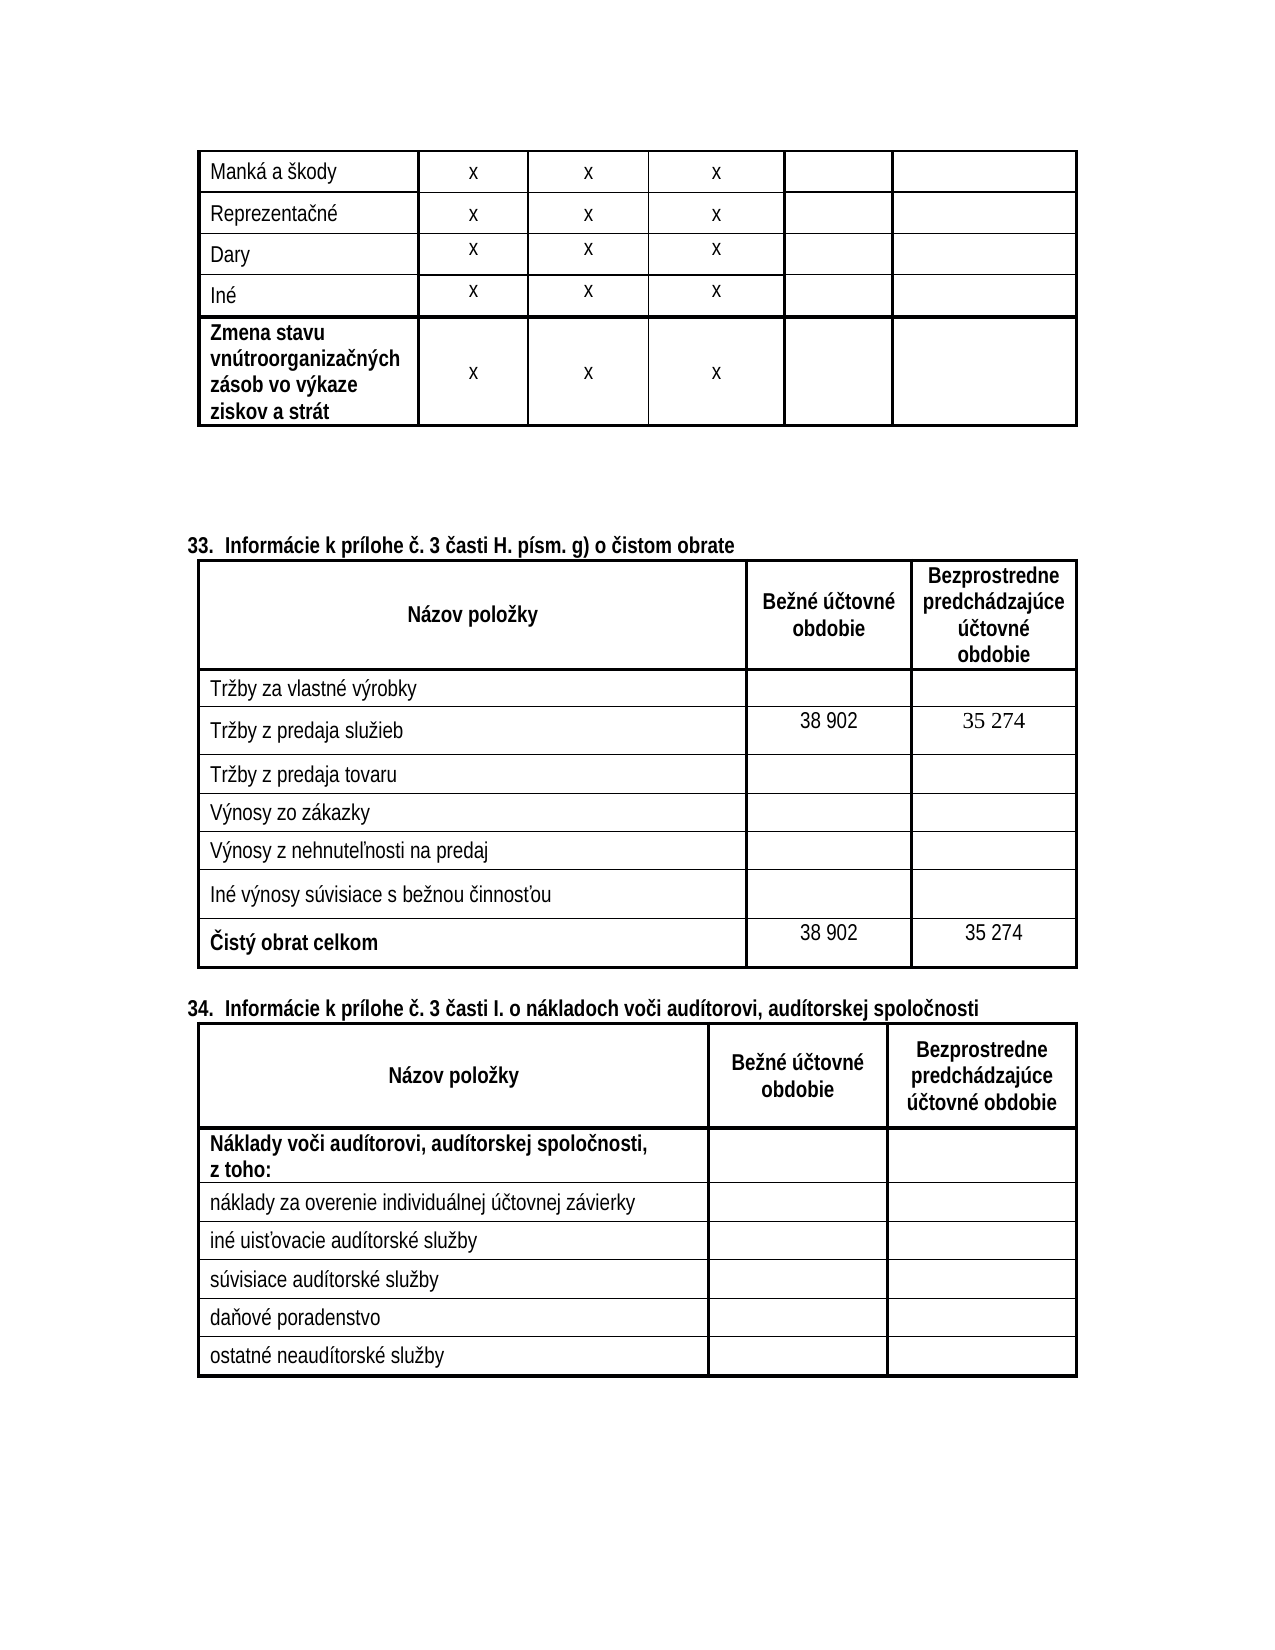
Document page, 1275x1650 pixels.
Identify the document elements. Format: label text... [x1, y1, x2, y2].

table_cell iné uisťovacie audítorské služby [200, 1222, 707, 1259]
table_cell [894, 152, 1075, 191]
table_cell [748, 755, 910, 792]
text 33. Informácie k prílohe č. 3 časti H. písm. g) o čistom obrate [187, 532, 1087, 559]
table_header Bezprostredne predchádzajúce účtovné obdobie [889, 1025, 1075, 1126]
table_cell daňové poradenstvo [200, 1299, 707, 1336]
table_cell ostatné neaudítorské služby [200, 1337, 707, 1374]
table_cell [710, 1183, 886, 1221]
table_cell [889, 1260, 1075, 1297]
table_cell 35 274 [913, 919, 1075, 966]
table_cell x [420, 193, 527, 233]
table_cell Manká a škody [201, 152, 417, 191]
table_cell [748, 671, 910, 706]
table_cell x [420, 276, 527, 315]
table_cell [710, 1222, 886, 1259]
table_cell x [649, 319, 783, 424]
table_cell x [529, 193, 648, 233]
table_cell [913, 870, 1075, 918]
table_cell Tržby z predaja služieb [200, 707, 745, 754]
table_cell súvisiace audítorské služby [200, 1260, 707, 1297]
table_cell x [529, 234, 648, 274]
table_cell [913, 832, 1075, 869]
table_cell 38 902 [748, 919, 910, 966]
table_cell [786, 152, 891, 191]
table_header Bezprostredne predchádzajúce účtovné obdobie [913, 562, 1075, 667]
table_cell [889, 1222, 1075, 1259]
table_cell [786, 234, 891, 274]
table_cell Iné výnosy súvisiace s bežnou činnosťou [200, 870, 745, 918]
table_cell Tržby z predaja tovaru [200, 755, 745, 792]
table_cell x [529, 152, 648, 191]
table_cell Zmena stavu vnútroorganizačných zásob vo výkaze ziskov a strát [201, 319, 417, 424]
table_header Bežné účtovné obdobie [710, 1025, 886, 1126]
table_cell Náklady voči audítorovi, audítorskej spoločnosti, z toho: [200, 1130, 707, 1182]
table_cell [710, 1299, 886, 1336]
table_cell x [649, 234, 783, 274]
table_cell x [420, 234, 527, 274]
table_cell [710, 1337, 886, 1374]
table_cell [786, 319, 891, 424]
table_cell x [420, 152, 527, 191]
table_cell [889, 1337, 1075, 1374]
table_cell Iné [201, 275, 417, 315]
table_cell [786, 275, 891, 315]
table_cell x [529, 276, 648, 315]
table_header Bežné účtovné obdobie [748, 562, 910, 667]
table_cell [710, 1260, 886, 1297]
table_cell [913, 671, 1075, 706]
table_cell Výnosy zo zákazky [200, 794, 745, 831]
text 34. Informácie k prílohe č. 3 časti I. o nákladoch voči audítorovi, audítorskej spoločnosti [187, 995, 1087, 1022]
table_cell [710, 1130, 886, 1182]
table_cell náklady za overenie individuálnej účtovnej závierky [200, 1183, 707, 1221]
table_cell x [649, 276, 783, 315]
table_cell Reprezentačné [201, 193, 417, 233]
table_cell Dary [201, 234, 417, 274]
table_cell [748, 794, 910, 831]
table_cell Tržby za vlastné výrobky [200, 671, 745, 706]
table_cell [894, 193, 1075, 233]
table_cell Čistý obrat celkom [200, 919, 745, 966]
table_cell [913, 755, 1075, 792]
table_cell [889, 1130, 1075, 1182]
table_cell 38 902 [748, 707, 910, 754]
table_cell Výnosy z nehnuteľnosti na predaj [200, 832, 745, 869]
table_header Názov položky [200, 562, 745, 667]
table_cell [913, 794, 1075, 831]
table_header Názov položky [200, 1025, 707, 1126]
table_cell [889, 1299, 1075, 1336]
table_cell [894, 319, 1075, 424]
table_cell [889, 1183, 1075, 1221]
table_cell [786, 193, 891, 233]
table_cell 35 274 [913, 707, 1075, 754]
table_cell [748, 832, 910, 869]
table_cell [894, 275, 1075, 315]
table_cell x [420, 319, 527, 424]
table_cell x [649, 193, 783, 233]
table_cell [748, 870, 910, 918]
table_cell x [649, 152, 783, 191]
table_cell x [529, 319, 648, 424]
table_cell [894, 234, 1075, 274]
